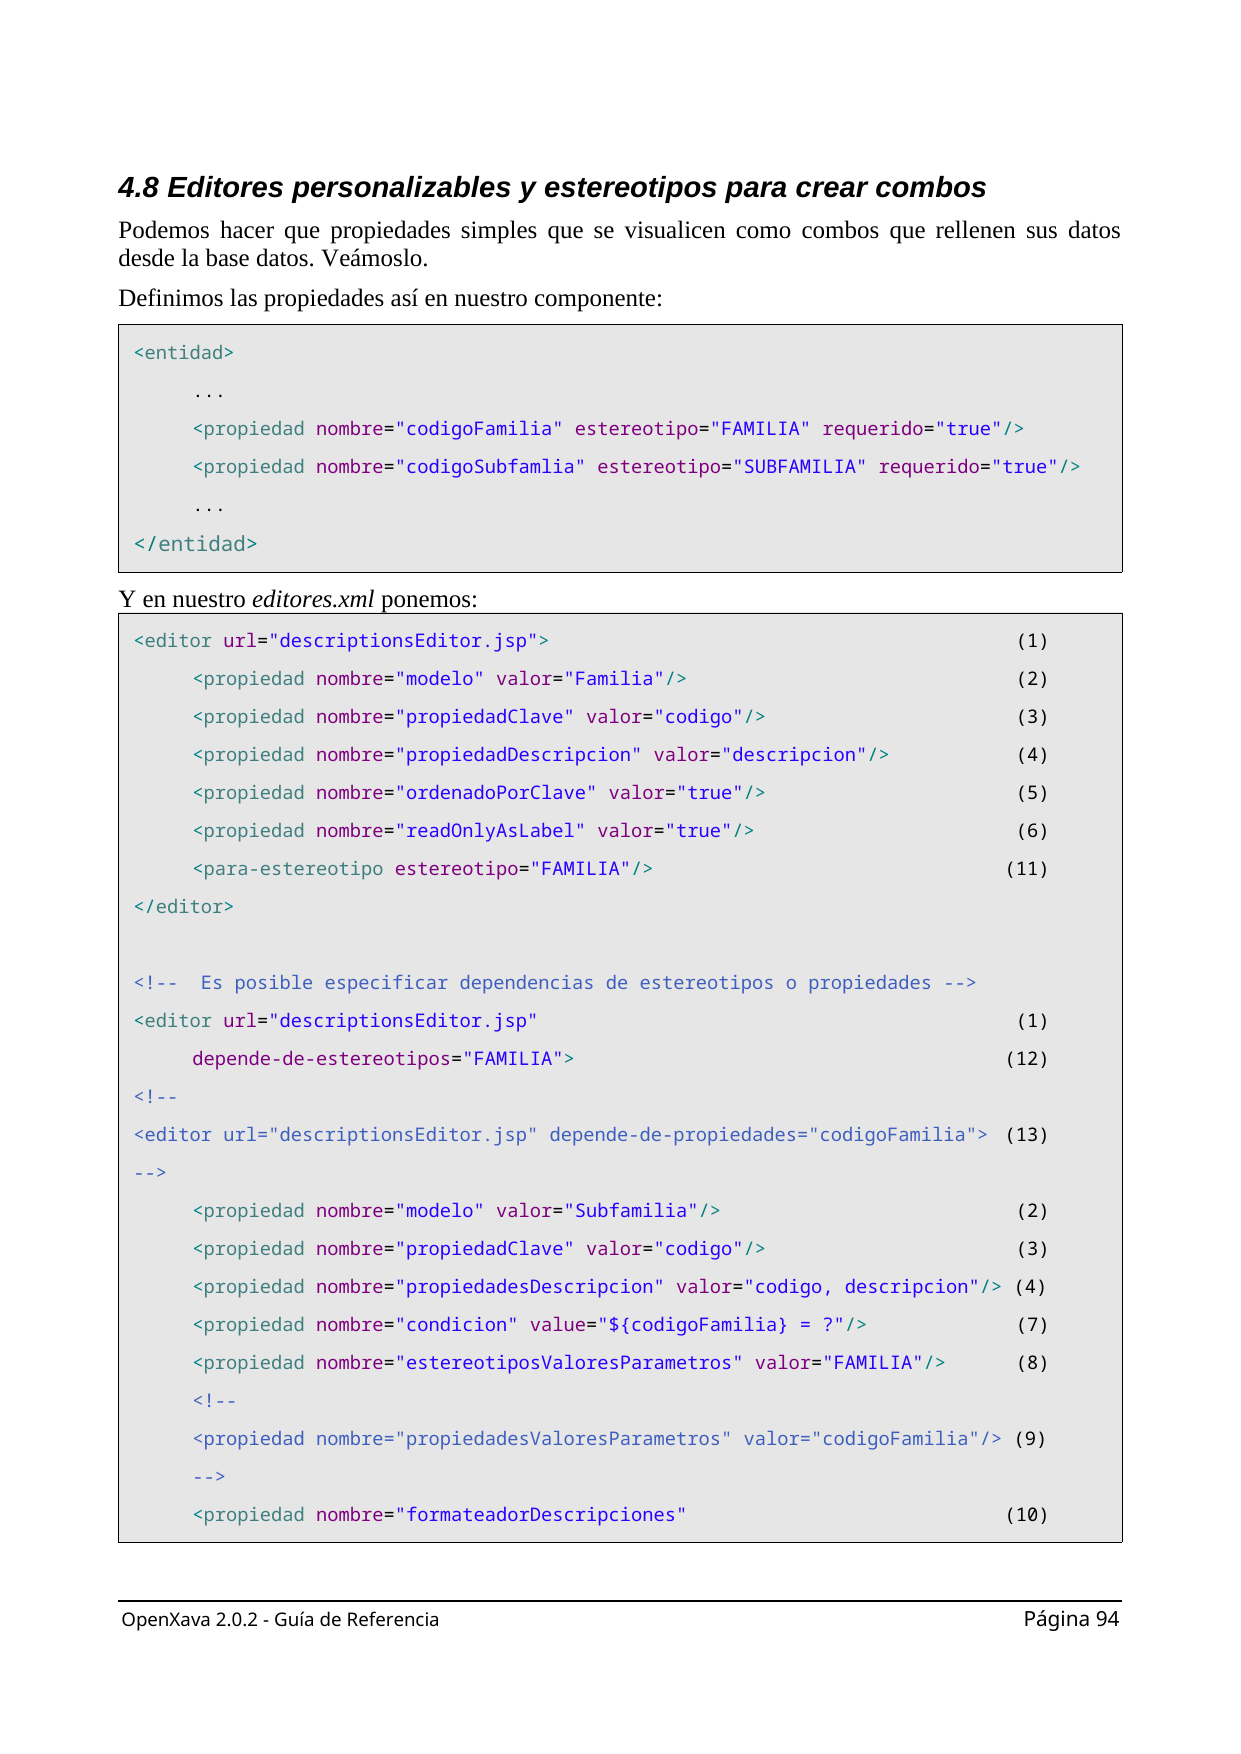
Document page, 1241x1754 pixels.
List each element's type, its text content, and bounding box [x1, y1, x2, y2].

text ... [119, 476, 1122, 514]
text Podemos hacer que propiedades simples que se visualicen como combos que rellenen sus datos desde la base datos. Veámoslo. [118, 216, 1122, 271]
text --> [119, 1449, 1122, 1487]
text <propiedad nombre="ordenadoPorClave" valor="true"/> (5) [119, 764, 1122, 803]
text <propiedad nombre="propiedadClave" valor="codigo"/> (3) [119, 688, 1122, 727]
text <editor url="descriptionsEditor.jsp"> (1) [119, 614, 1122, 651]
text </entidad> [119, 514, 1122, 572]
text <propiedad nombre="codigoFamilia" estereotipo="FAMILIA" requerido="true"/> [119, 400, 1122, 438]
text <propiedad nombre="readOnlyAsLabel" valor="true"/> (6) [119, 803, 1122, 841]
text <!-- [119, 1069, 1122, 1107]
text ... [119, 362, 1122, 400]
text Y en nuestro editores.xml ponemos: [118, 585, 1122, 612]
text <propiedad nombre="propiedadDescripcion" valor="descripcion"/> (4) [119, 727, 1122, 764]
text <propiedad nombre="modelo" valor="Familia"/> (2) [119, 651, 1122, 688]
text <propiedad nombre="propiedadesValoresParametros" valor="codigoFamilia"/> (9) [119, 1411, 1122, 1449]
text <propiedad nombre="codigoSubfamlia" estereotipo="SUBFAMILIA" requerido="true"/> [119, 438, 1122, 476]
text <editor url="descriptionsEditor.jsp" (1) [119, 993, 1122, 1031]
text <propiedad nombre="modelo" valor="Subfamilia"/> (2) [119, 1183, 1122, 1221]
text <!-- [119, 1373, 1122, 1411]
text <para-estereotipo estereotipo="FAMILIA"/> (11) [119, 841, 1122, 879]
text <propiedad nombre="condicion" value="${codigoFamilia} = ?"/> (7) [119, 1297, 1122, 1335]
text <entidad> [119, 325, 1122, 362]
text <propiedad nombre="formateadorDescripciones" (10) [119, 1487, 1122, 1542]
text <propiedad nombre="propiedadesDescripcion" valor="codigo, descripcion"/> (4) [119, 1259, 1122, 1297]
text Definimos las propiedades así en nuestro componente: [118, 284, 1122, 312]
text <propiedad nombre="estereotiposValoresParametros" valor="FAMILIA"/> (8) [119, 1335, 1122, 1373]
text <propiedad nombre="propiedadClave" valor="codigo"/> (3) [119, 1221, 1122, 1259]
text </editor> [119, 879, 1122, 917]
text --> [119, 1145, 1122, 1183]
text <!-- Es posible especificar dependencias de estereotipos o propiedades --> [119, 955, 1122, 993]
subtitle Editores personalizables y estereotipos para crear combos [118, 171, 1122, 203]
text <editor url="descriptionsEditor.jsp" depende-de-propiedades="codigoFamilia"> (13) [119, 1107, 1122, 1145]
text depende-de-estereotipos="FAMILIA"> (12) [119, 1031, 1122, 1069]
